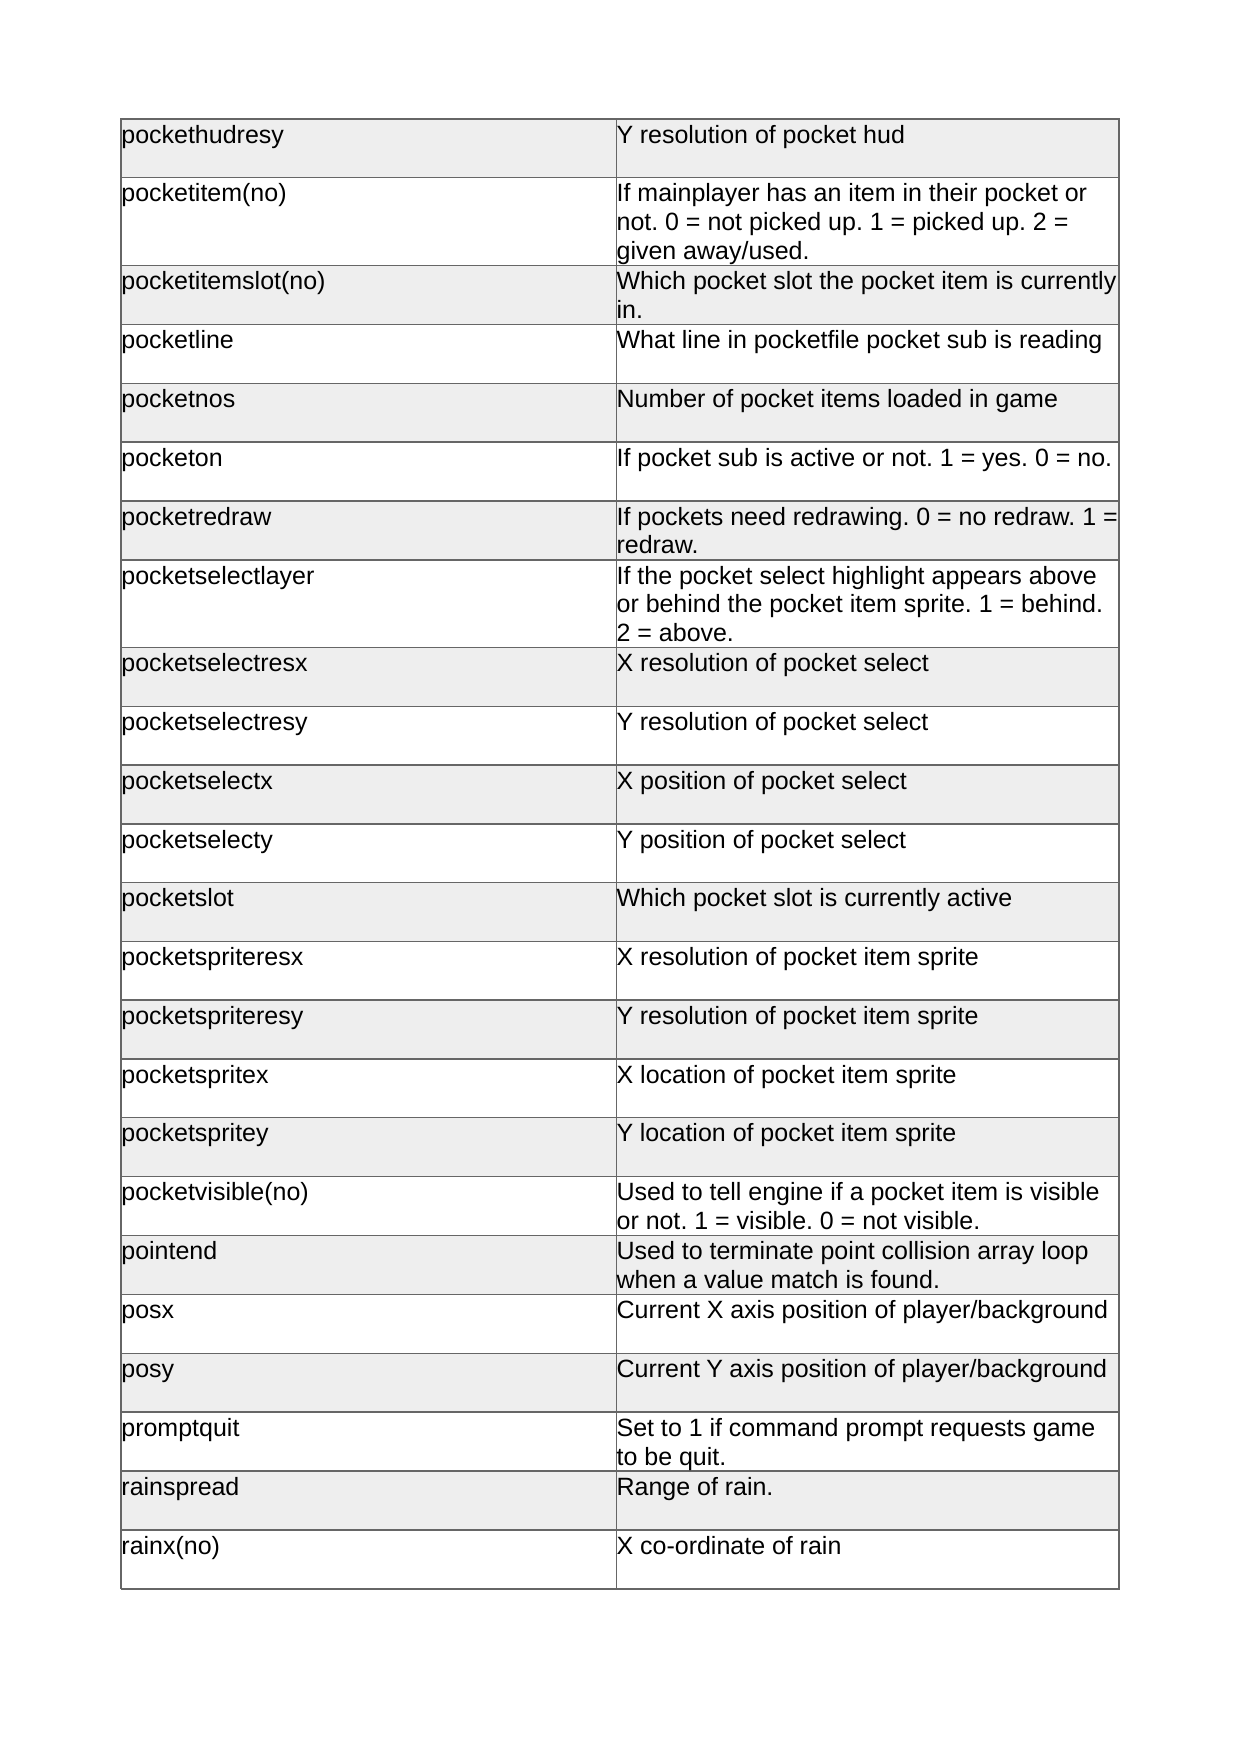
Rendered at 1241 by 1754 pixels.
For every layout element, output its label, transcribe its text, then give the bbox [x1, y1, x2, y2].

table_cell If mainplayer has an item in their pocket or not. 0 = not picked up. 1 = picked up. 2 = given away/used. [617, 178, 1118, 265]
table_cell What line in pocketfile pocket sub is reading [617, 325, 1118, 382]
table_cell pocketselectresy [122, 707, 616, 764]
table_cell X location of pocket item sprite [617, 1060, 1118, 1117]
table_cell Range of rain. [617, 1472, 1118, 1529]
table_cell Current Y axis position of player/background [617, 1354, 1118, 1411]
table_cell pocketselecty [122, 825, 616, 882]
table_cell X resolution of pocket item sprite [617, 942, 1118, 999]
table_cell pocketvisible(no) [122, 1177, 616, 1235]
table_cell pocketselectlayer [122, 561, 616, 647]
table_cell Number of pocket items loaded in game [617, 384, 1118, 441]
table_cell pocketslot [122, 883, 616, 941]
table_cell X co-ordinate of rain [617, 1531, 1118, 1588]
table_cell If pocket sub is active or not. 1 = yes. 0 = no. [617, 443, 1118, 500]
table_cell If pockets need redrawing. 0 = no redraw. 1 = redraw. [617, 502, 1118, 559]
table_cell Used to terminate point collision array loop when a value match is found. [617, 1236, 1118, 1294]
table_cell rainx(no) [122, 1531, 616, 1588]
table_cell pocketredraw [122, 502, 616, 559]
table_cell Y resolution of pocket hud [617, 120, 1118, 177]
table_cell pocketnos [122, 384, 616, 441]
table_cell pocketitemslot(no) [122, 266, 616, 324]
table_cell Y resolution of pocket item sprite [617, 1001, 1118, 1058]
table_cell pocketitem(no) [122, 178, 616, 265]
table_cell pocketspritey [122, 1118, 616, 1176]
table_cell Set to 1 if command prompt requests game to be quit. [617, 1413, 1118, 1470]
table_cell pocketselectx [122, 766, 616, 823]
table_cell pointend [122, 1236, 616, 1294]
table_cell posy [122, 1354, 616, 1411]
table_cell pocketspriteresy [122, 1001, 616, 1058]
table_cell Which pocket slot is currently active [617, 883, 1118, 941]
table_cell pocketon [122, 443, 616, 500]
table_cell pocketspritex [122, 1060, 616, 1117]
table_cell X resolution of pocket select [617, 648, 1118, 706]
table_cell Which pocket slot the pocket item is currently in. [617, 266, 1118, 324]
table_cell pocketline [122, 325, 616, 382]
table_cell rainspread [122, 1472, 616, 1529]
table_cell posx [122, 1295, 616, 1352]
table_cell pocketspriteresx [122, 942, 616, 999]
table_cell X position of pocket select [617, 766, 1118, 823]
table_cell pocketselectresx [122, 648, 616, 706]
table_cell promptquit [122, 1413, 616, 1470]
table_cell Y position of pocket select [617, 825, 1118, 882]
table_cell If the pocket select highlight appears above or behind the pocket item sprite. 1 = behind. 2 = above. [617, 561, 1118, 647]
table_cell Y resolution of pocket select [617, 707, 1118, 764]
table_cell Current X axis position of player/background [617, 1295, 1118, 1352]
table_cell Y location of pocket item sprite [617, 1118, 1118, 1176]
table_cell Used to tell engine if a pocket item is visible or not. 1 = visible. 0 = not visible. [617, 1177, 1118, 1235]
table_cell pockethudresy [122, 120, 616, 177]
